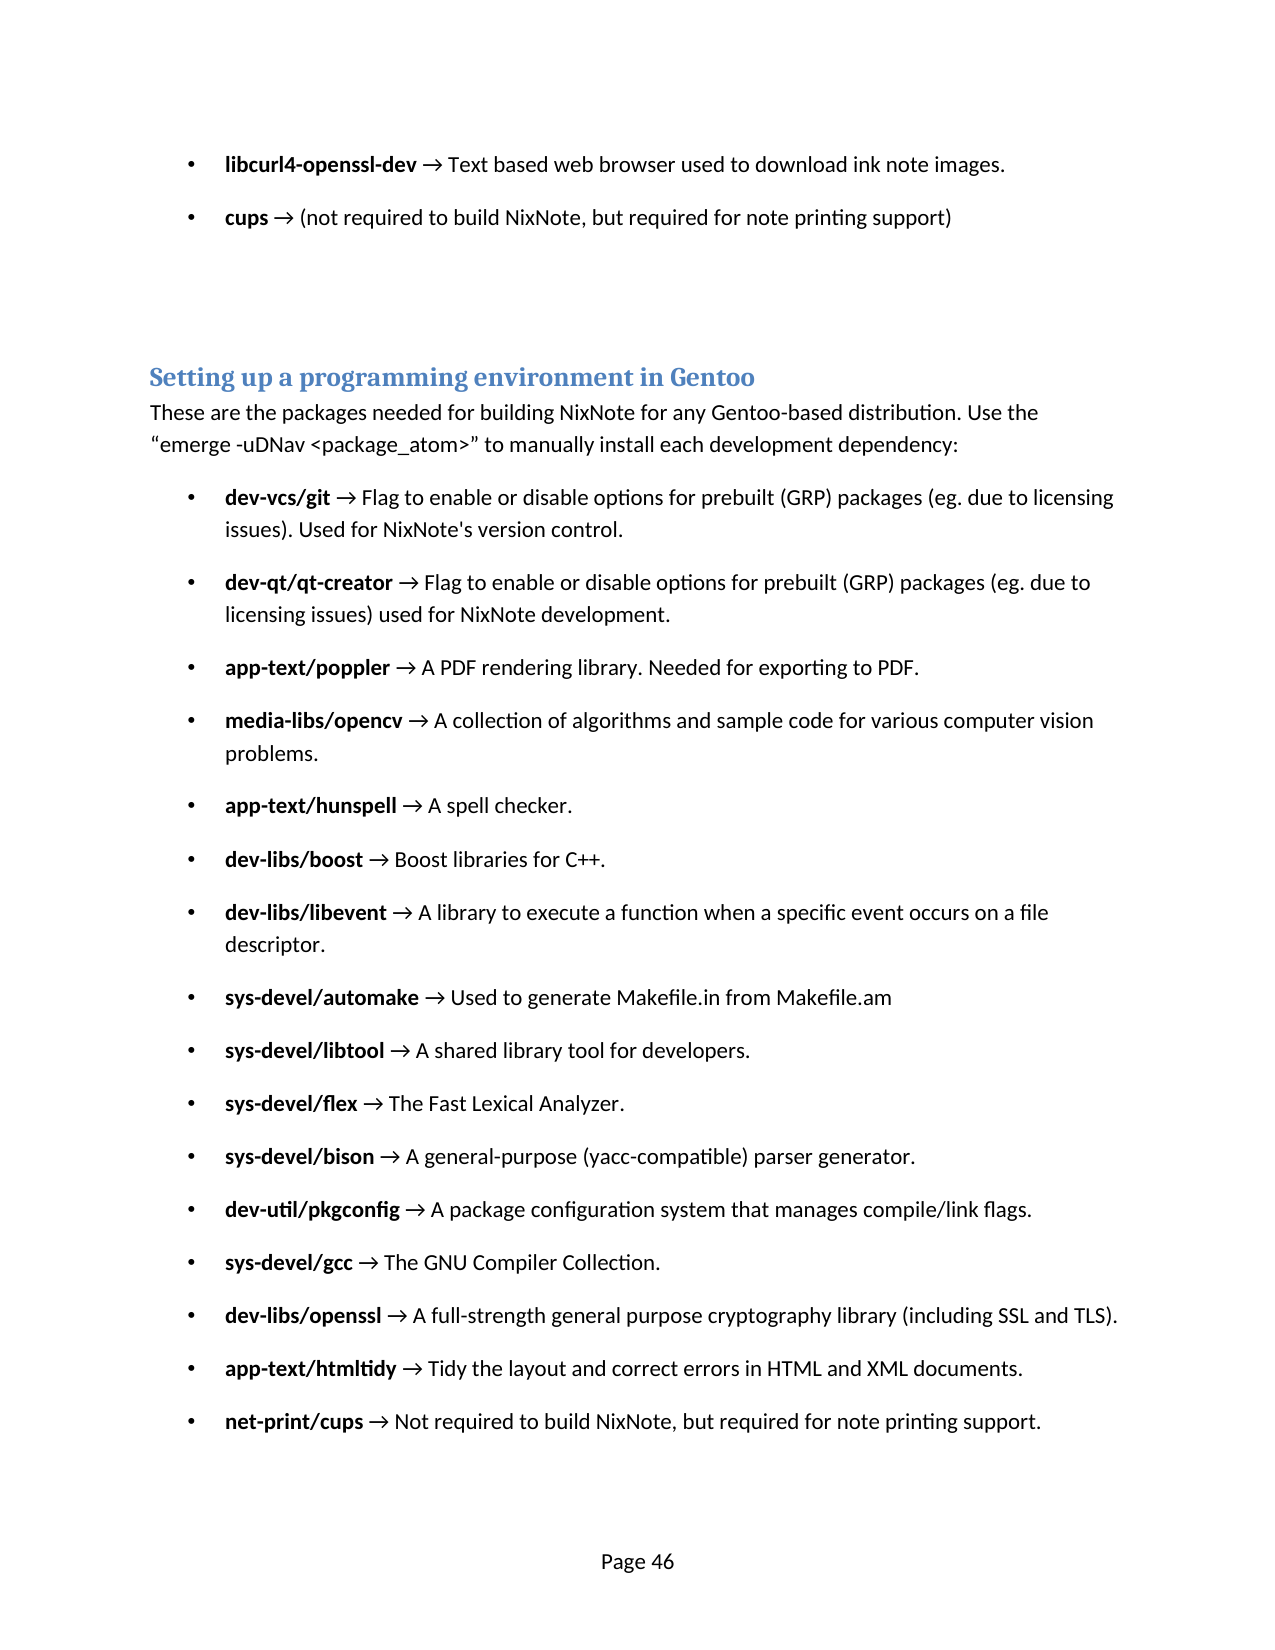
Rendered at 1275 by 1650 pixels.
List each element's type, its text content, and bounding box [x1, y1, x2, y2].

list dev-qt/qt-creator → Flag to enable or disable options for prebuilt (GRP) packages (eg. due to licensing issues) used for NixNote development. [187, 568, 1125, 628]
list cups → (not required to build NixNote, but required for note printing support) [187, 203, 1125, 231]
list sys-devel/flex → The Fast Lexical Analyzer. [187, 1089, 1125, 1117]
list app-text/hunspell → A spell checker. [187, 792, 1125, 820]
list sys-devel/automake → Used to generate Makefile.in from Makefile.am [187, 983, 1125, 1011]
list sys-devel/bison → A general-purpose (yacc-compatible) parser generator. [187, 1142, 1125, 1170]
list dev-libs/boost → Boost libraries for C++. [187, 845, 1125, 873]
list dev-libs/libevent → A library to execute a function when a specific event occurs on a file descriptor. [187, 898, 1125, 958]
subtitle Setting up a programming environment in Gentoo [150, 362, 1125, 393]
list app-text/htmltidy → Tidy the layout and correct errors in HTML and XML documents. [187, 1354, 1125, 1382]
list sys-devel/gcc → The GNU Compiler Collection. [187, 1248, 1125, 1276]
list app-text/poppler → A PDF rendering library. Needed for exporting to PDF. [187, 653, 1125, 681]
list net-print/cups → Not required to build NixNote, but required for note printing support. [187, 1407, 1125, 1435]
list media-libs/opencv → A collection of algorithms and sample code for various computer vision problems. [187, 706, 1125, 767]
list dev-libs/openssl → A full-strength general purpose cryptography library (including SSL and TLS). [187, 1301, 1125, 1329]
text These are the packages needed for building NixNote for any Gentoo-based distribution. Use the “emerge -uDNav <package_atom>” to manually install each development dependency: [150, 398, 1125, 458]
list dev-util/pkgconfig → A package configuration system that manages compile/link flags. [187, 1195, 1125, 1223]
list sys-devel/libtool → A shared library tool for developers. [187, 1036, 1125, 1064]
list libcurl4-openssl-dev → Text based web browser used to download ink note images. [187, 150, 1125, 178]
list dev-vcs/git → Flag to enable or disable options for prebuilt (GRP) packages (eg. due to licensing issues). Used for NixNote's version control. [187, 483, 1125, 543]
